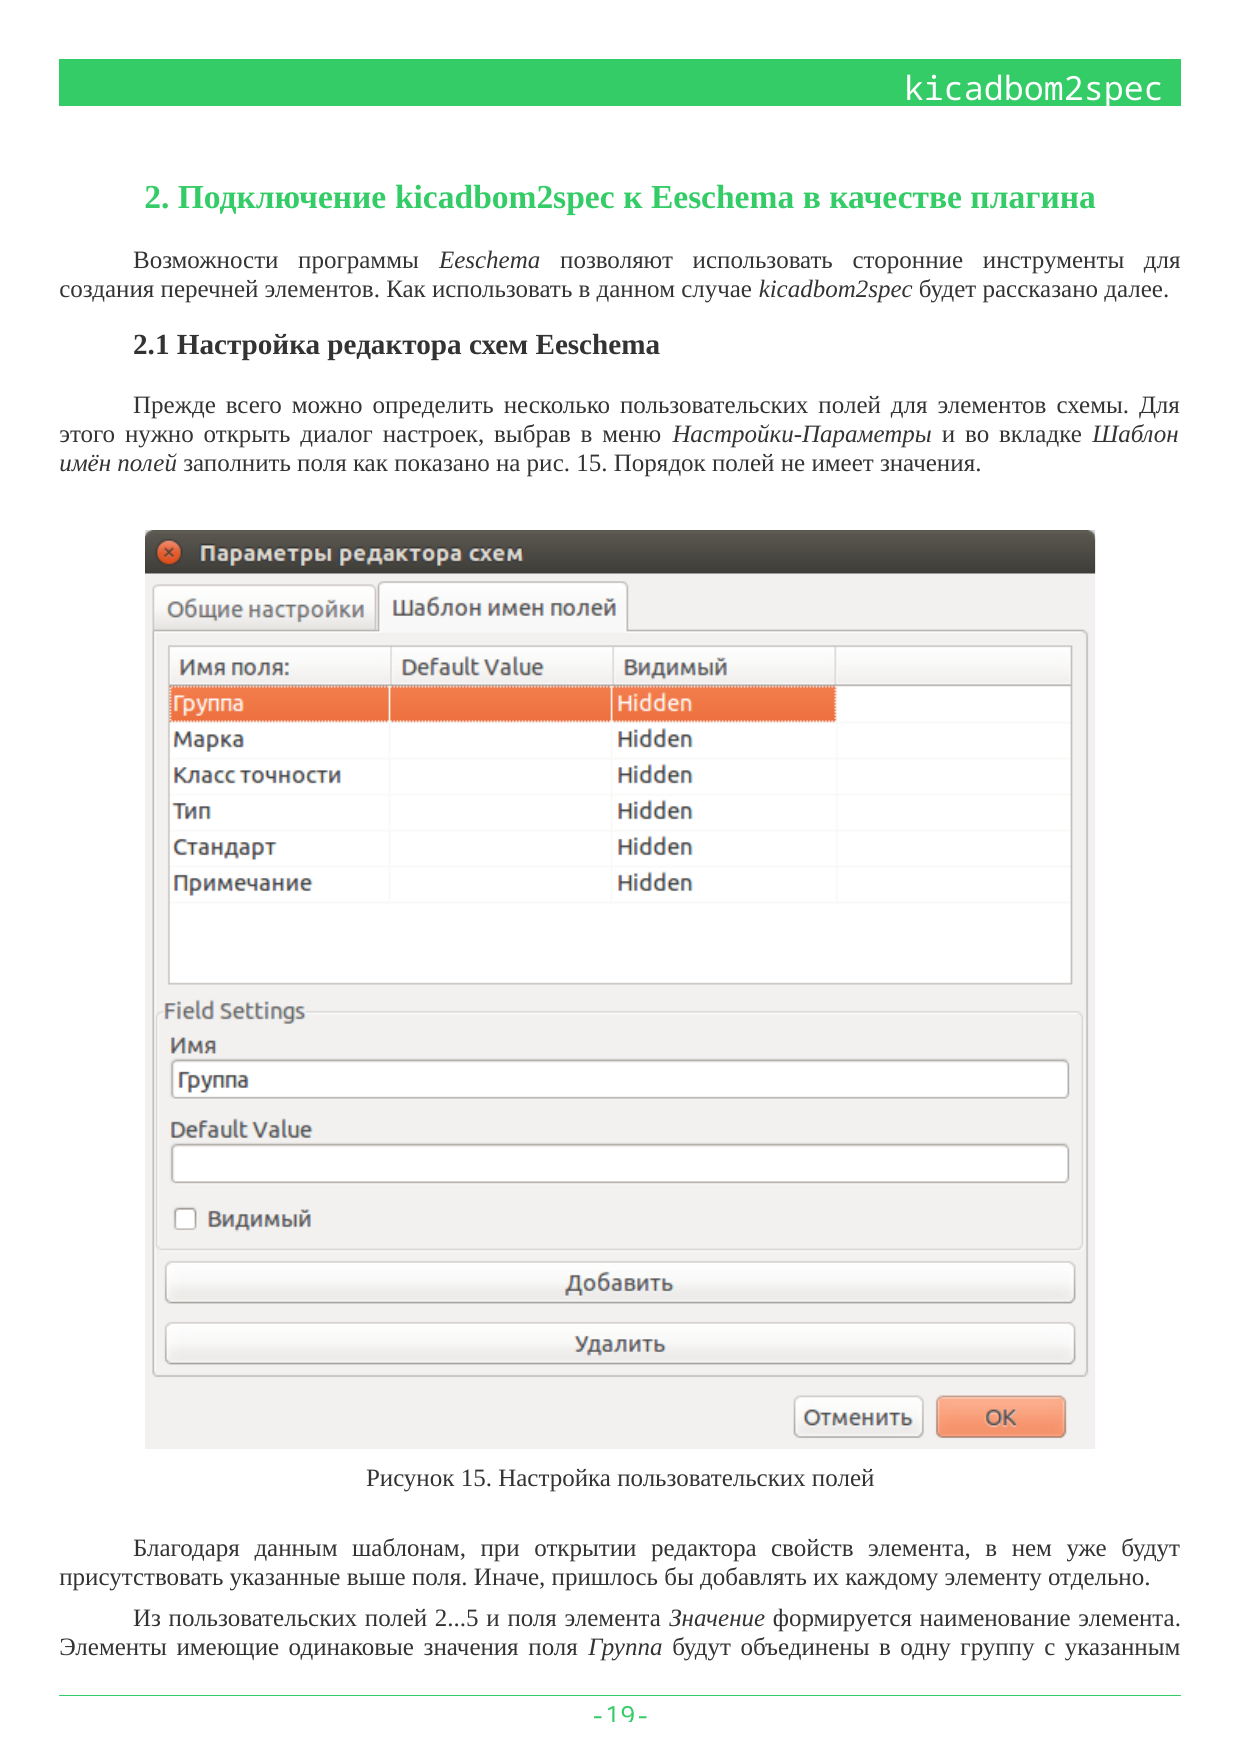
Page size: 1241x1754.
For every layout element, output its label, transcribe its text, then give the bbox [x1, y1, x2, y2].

text Возможности программы Eeschema позволяют использовать сторонние инструменты для создания перечней элементов. Как использовать в данном случае kicadbom2spec будет рассказано далее. [59, 245, 1181, 303]
text Благодаря данным шаблонам, при открытии редактора свойств элемента, в нем уже будут присутствовать указанные выше поля. Иначе, пришлось бы добавлять их каждому элементу отдельно. [59, 1533, 1181, 1591]
text Рисунок 15. Настройка пользовательских полей [118, 1463, 1122, 1492]
text Прежде всего можно определить несколько пользовательских полей для элементов схемы. Для этого нужно открыть диалог настроек, выбрав в меню Настройки-Параметры и во вкладке Шаблон имён полей заполнить поля как показано на рис. 15. Порядок полей не имеет значения. [59, 390, 1181, 476]
picture [145, 530, 1096, 1449]
subtitle 2. Подключение kicadbom2spec к Eeschema в качестве плагина [59, 177, 1181, 216]
subtitle 2.1 Настройка редактора схем Eeschema [133, 327, 1181, 361]
text Из пользовательских полей 2...5 и поля элемента Значение формируется наименование элемента. Элементы имеющие одинаковые значения поля Группа будут объединены в одну группу с указанным [59, 1603, 1181, 1661]
